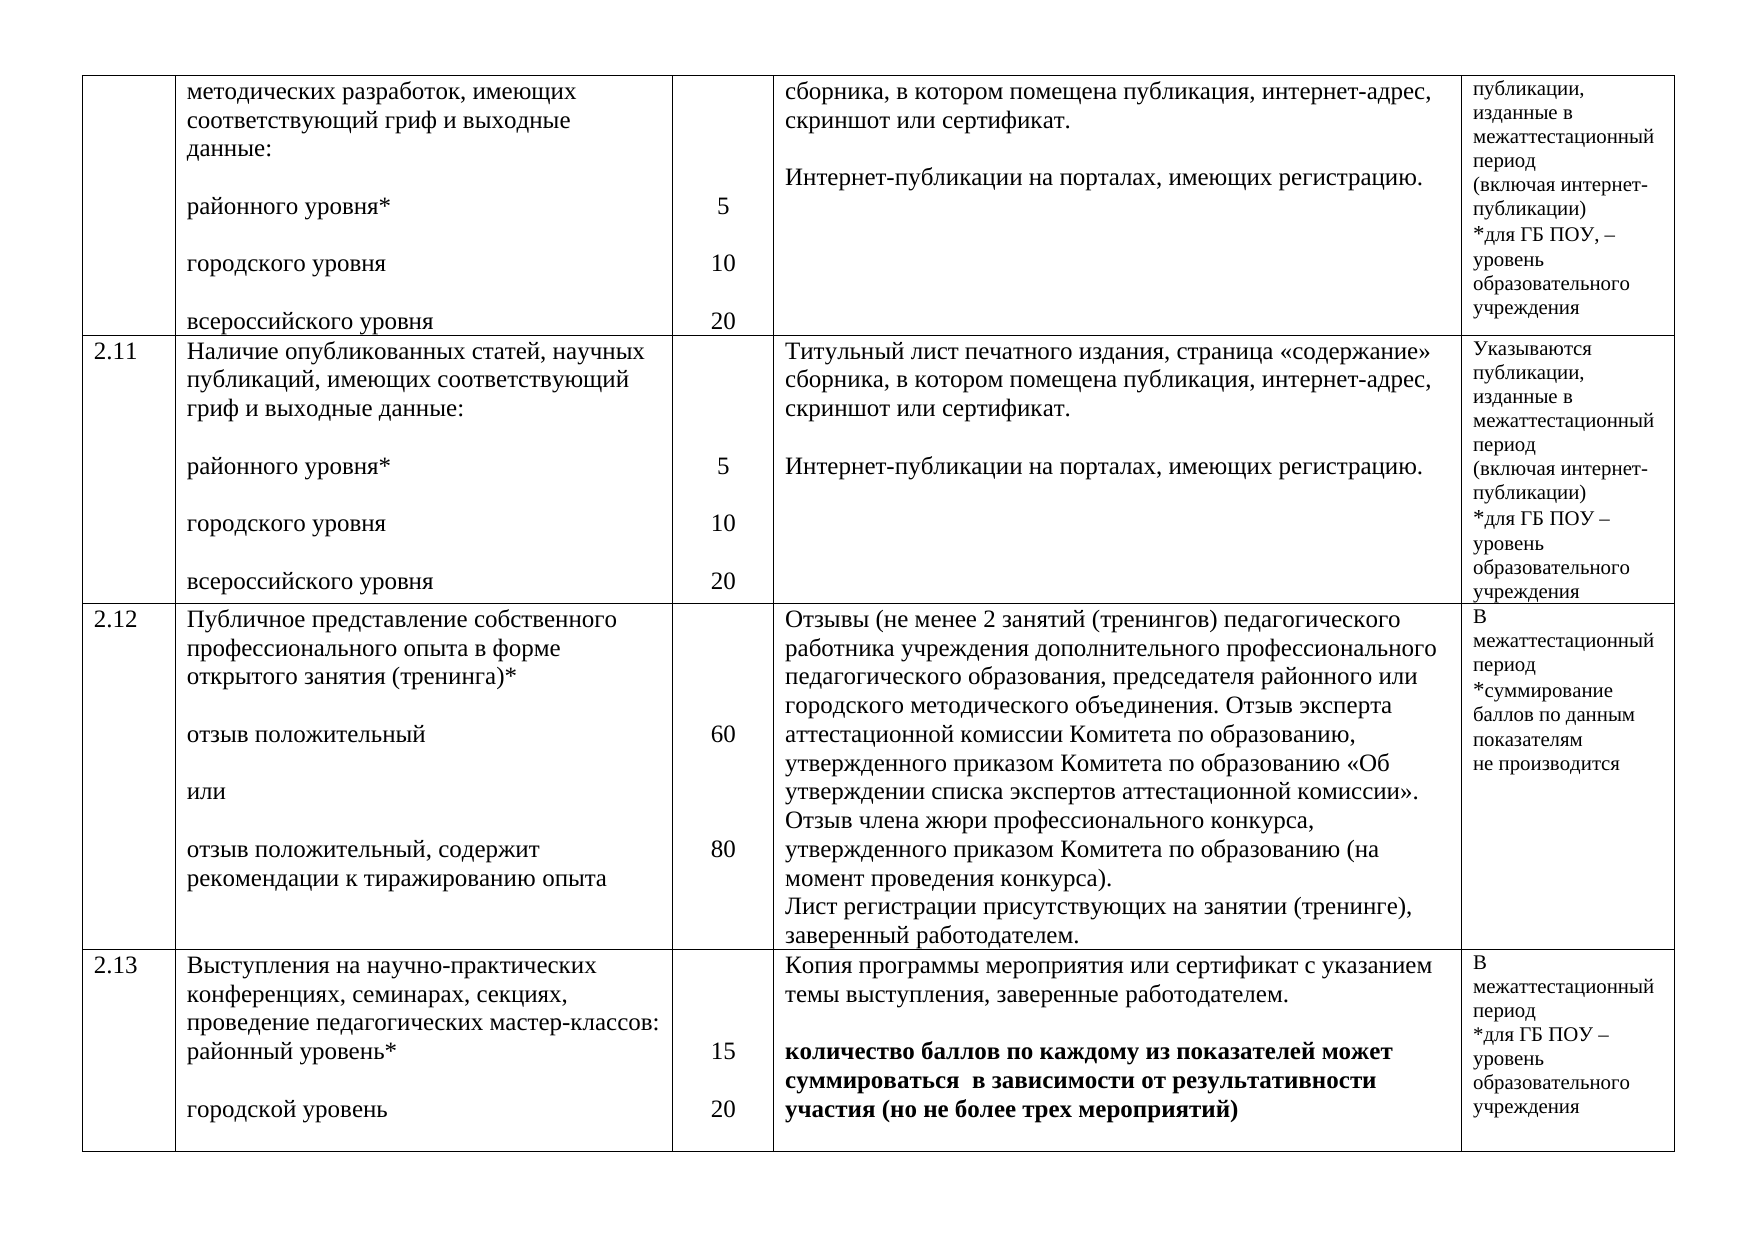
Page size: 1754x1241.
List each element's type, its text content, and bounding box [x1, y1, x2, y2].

table_cell Титульный лист печатного издания, страница «содержание» сборника, в котором помещена публикация, интернет-адрес, скриншот или сертификат. Интернет-публикации на порталах, имеющих регистрацию. [774, 336, 1461, 603]
table_cell 5 10 20 [673, 336, 773, 603]
table_cell публикации, изданные в межаттестационный период (включая интернет-публикации) *для ГБ ПОУ, – уровень образовательного учреждения [1462, 76, 1674, 335]
table_cell Выступления на научно-практических конференциях, семинарах, секциях, проведение педагогических мастер-классов: районный уровень* городской уровень [176, 950, 672, 1151]
table_cell Копия программы мероприятия или сертификат с указанием темы выступления, заверенные работодателем. количество баллов по каждому из показателей может суммироваться в зависимости от результативности участия (но не более трех мероприятий) [774, 950, 1461, 1151]
table_cell 15 20 [673, 950, 773, 1151]
table_cell Наличие опубликованных статей, научных публикаций, имеющих соответствующий гриф и выходные данные: районного уровня* городского уровня всероссийского уровня [176, 336, 672, 603]
table_cell 2.12 [83, 604, 175, 949]
table_cell В межаттестационный период *для ГБ ПОУ – уровень образовательного учреждения [1462, 950, 1674, 1151]
table_cell 2.11 [83, 336, 175, 603]
table_cell сборника, в котором помещена публикация, интернет-адрес, скриншот или сертификат. Интернет-публикации на порталах, имеющих регистрацию. [774, 76, 1461, 335]
table_cell Указываются публикации, изданные в межаттестационный период (включая интернет-публикации) *для ГБ ПОУ – уровень образовательного учреждения [1462, 336, 1674, 603]
table_cell В межаттестационный период *суммирование баллов по данным показателям не производится [1462, 604, 1674, 949]
table_cell Отзывы (не менее 2 занятий (тренингов) педагогического работника учреждения дополнительного профессионального педагогического образования, председателя районного или городского методического объединения. Отзыв эксперта аттестационной комиссии Комитета по образованию, утвержденного приказом Комитета по образованию «Об утверждении списка экспертов аттестационной комиссии». Отзыв члена жюри профессионального конкурса, утвержденного приказом Комитета по образованию (на момент проведения конкурса). Лист регистрации присутствующих на занятии (тренинге), заверенный работодателем. [774, 604, 1461, 949]
table_cell 5 10 20 [673, 76, 773, 335]
table_cell методических разработок, имеющих соответствующий гриф и выходные данные: районного уровня* городского уровня всероссийского уровня [176, 76, 672, 335]
table_cell [83, 76, 175, 335]
table_cell 2.13 [83, 950, 175, 1151]
table_cell 60 80 [673, 604, 773, 949]
table_cell Публичное представление собственного профессионального опыта в форме открытого занятия (тренинга)* отзыв положительный или отзыв положительный, содержит рекомендации к тиражированию опыта [176, 604, 672, 949]
